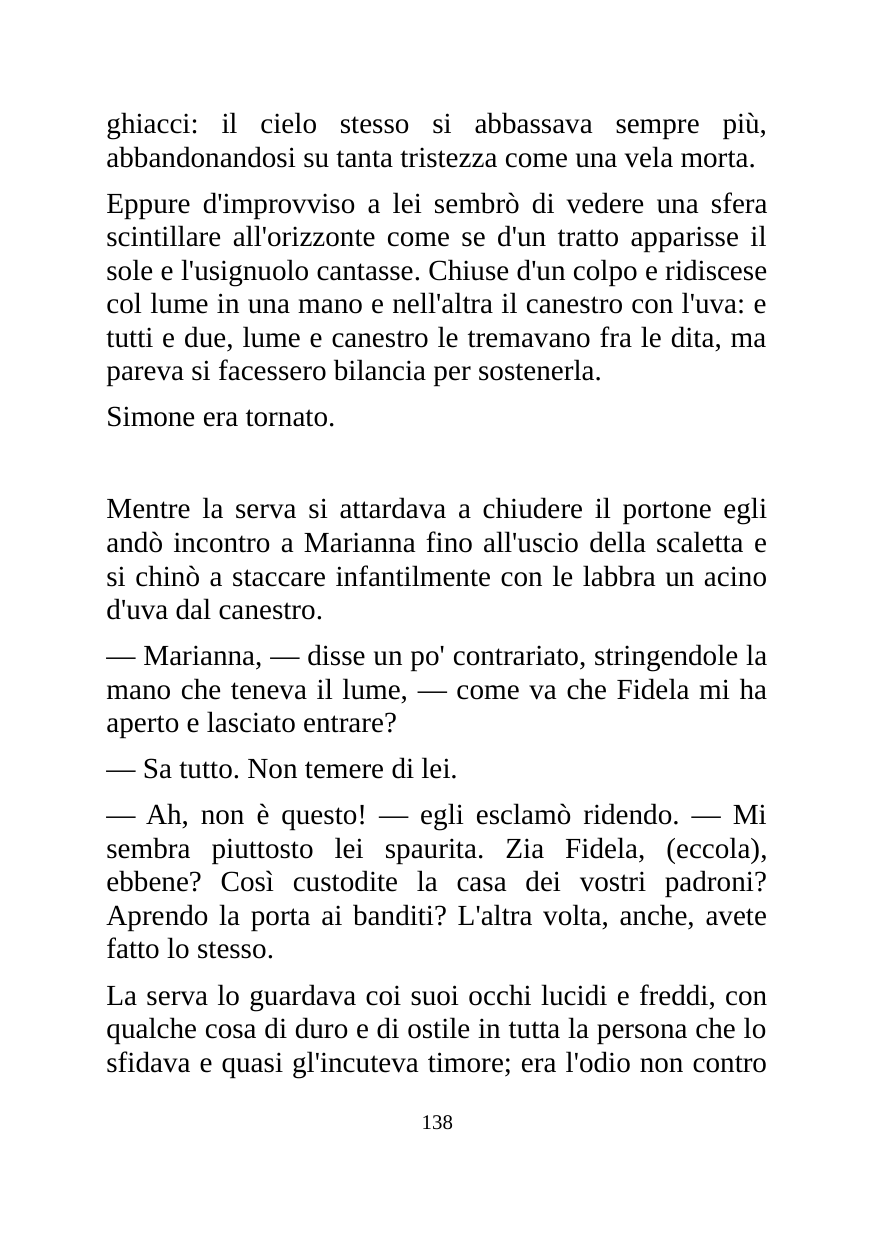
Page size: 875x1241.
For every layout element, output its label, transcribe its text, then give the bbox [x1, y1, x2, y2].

text La serva lo guardava coi suoi occhi lucidi e freddi, con qualche cosa di duro e di ostile in tutta la persona che lo sfidava e quasi gl'incuteva timore; era l'odio non contro [106, 978, 768, 1078]
text — Sa tutto. Non temere di lei. [106, 751, 768, 785]
text — Ah, non è questo! — egli esclamò ridendo. — Mi sembra piuttosto lei spaurita. Zia Fidela, (eccola), ebbene? Così custodite la casa dei vostri padroni? Aprendo la porta ai banditi? L'altra volta, anche, avete fatto lo stesso. [106, 797, 768, 965]
text Mentre la serva si attardava a chiudere il portone egli andò incontro a Marianna fino all'uscio della scaletta e si chinò a staccare infantilmente con le labbra un acino d'uva dal canestro. [106, 492, 768, 626]
text — Marianna, — disse un po' contrariato, stringendole la mano che teneva il lume, — come va che Fidela mi ha aperto e lasciato entrare? [106, 638, 768, 739]
text Simone era tornato. [106, 399, 768, 433]
text Eppure d'improvviso a lei sembrò di vedere una sfera scintillare all'orizzonte come se d'un tratto apparisse il sole e l'usignuolo cantasse. Chiuse d'un colpo e ridiscese col lume in una mano e nell'altra il canestro con l'uva: e tutti e due, lume e canestro le tremavano fra le dita, ma pareva si facessero bilancia per sostenerla. [106, 186, 768, 387]
text ghiacci: il cielo stesso si abbassava sempre più, abbandonandosi su tanta tristezza come una vela morta. [106, 106, 768, 173]
